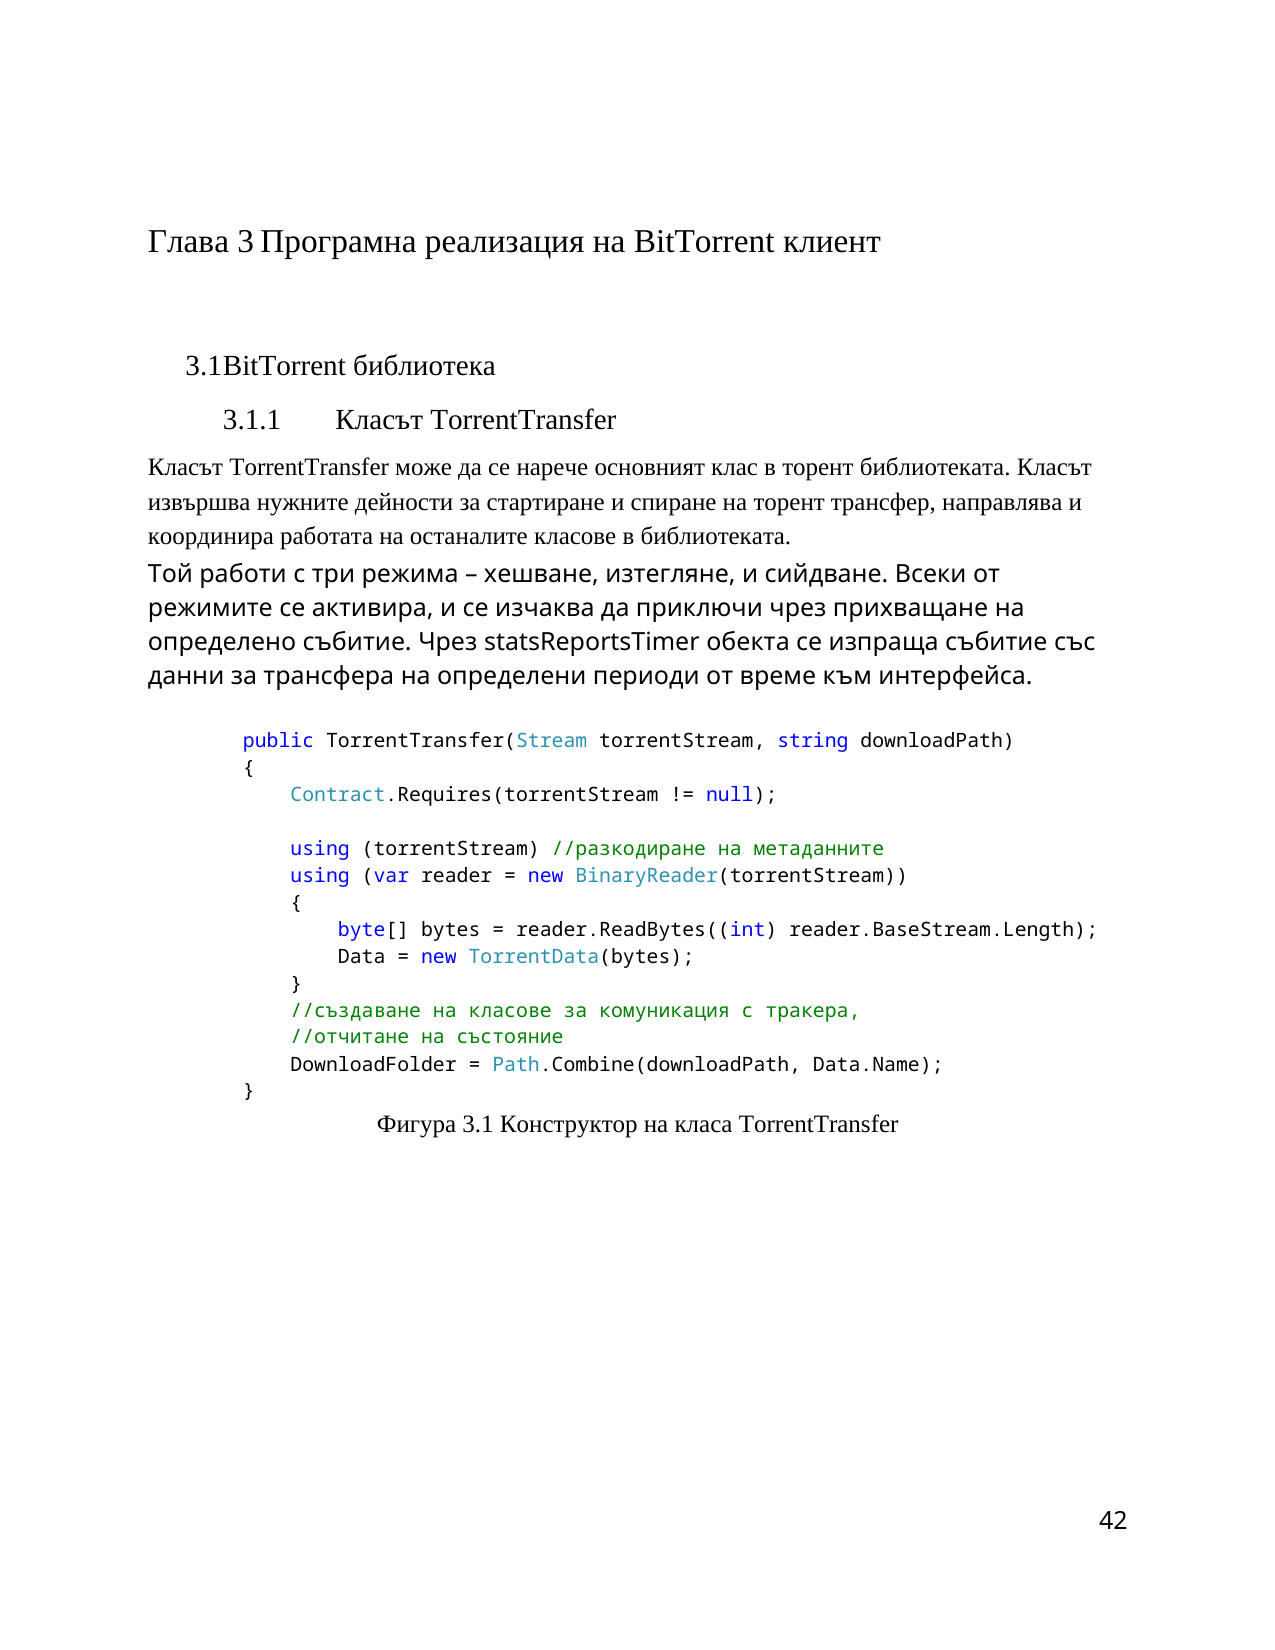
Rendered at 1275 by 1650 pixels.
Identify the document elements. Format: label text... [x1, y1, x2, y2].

text //създаване на класове за комуникация с тракера, [148, 996, 1127, 1023]
text Data = new TorrentData(bytes); [148, 942, 1127, 969]
text Той работи с три режима – хешване, изтегляне, и сийдване. Всеки от режимите се активира, и се изчаква да приключи чрез прихващане на определено събитие. Чрез statsReportsTimer обекта се изпраща събитие със данни за трансфера на определени периоди от време към интерфейса. [148, 556, 1127, 692]
text using (var reader = new BinaryReader(torrentStream)) [148, 861, 1127, 888]
text { [148, 753, 1127, 780]
text DownloadFolder = Path.Combine(downloadPath, Data.Name); [148, 1050, 1127, 1077]
text { [148, 888, 1127, 915]
text //отчитане на състояние [148, 1023, 1127, 1050]
text Фигура 3.1 Конструктор на класа TorrentTransfer [148, 1109, 1127, 1138]
text using (torrentStream) //разкодиране на метаданните [148, 834, 1127, 861]
text } [148, 1077, 1127, 1104]
text } [148, 969, 1127, 996]
text Contract.Requires(torrentStream != null); [148, 780, 1127, 807]
list Класът TorrentTransfer може да се нарече основният клас в торент библиотеката. Класът извършва нужните дейности за стартиране и спиране на торент трансфер, направлява и координира работата на останалите класове в библиотеката. [148, 452, 1127, 550]
subtitle BitTorrent библиотека [185, 348, 1127, 381]
subtitle Класът TorrentTransfer [223, 402, 1127, 436]
text public TorrentTransfer(Stream torrentStream, string downloadPath) [148, 726, 1127, 753]
subtitle Програмна реализация на BitTorrent клиент [148, 222, 1127, 260]
text byte[] bytes = reader.ReadBytes((int) reader.BaseStream.Length); [148, 915, 1127, 942]
